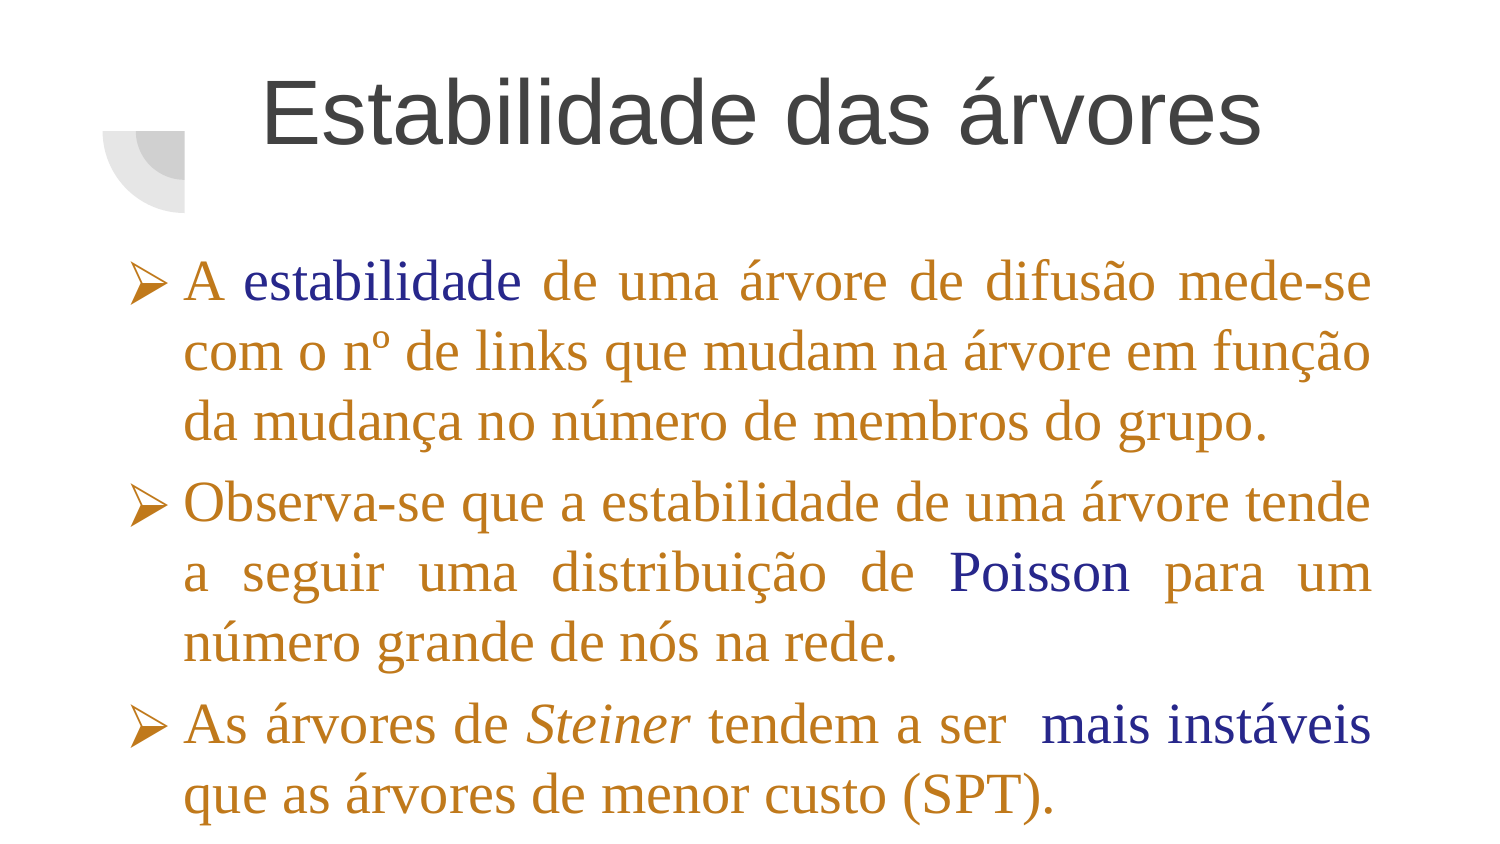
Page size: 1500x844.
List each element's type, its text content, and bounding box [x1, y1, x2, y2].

list A estabilidade de uma árvore de difusão mede-se com o nº de links que mudam na árvore em função da mudança no número de membros do grupo. Observa-se que a estabilidade de uma árvore tende a seguir uma distribuição de Poisson para um número grande de nós na rede. As árvores de Steiner tendem a ser mais instáveis que as árvores de menor custo (SPT). [112, 234, 1388, 769]
title Estabilidade das árvores [125, 37, 1400, 179]
